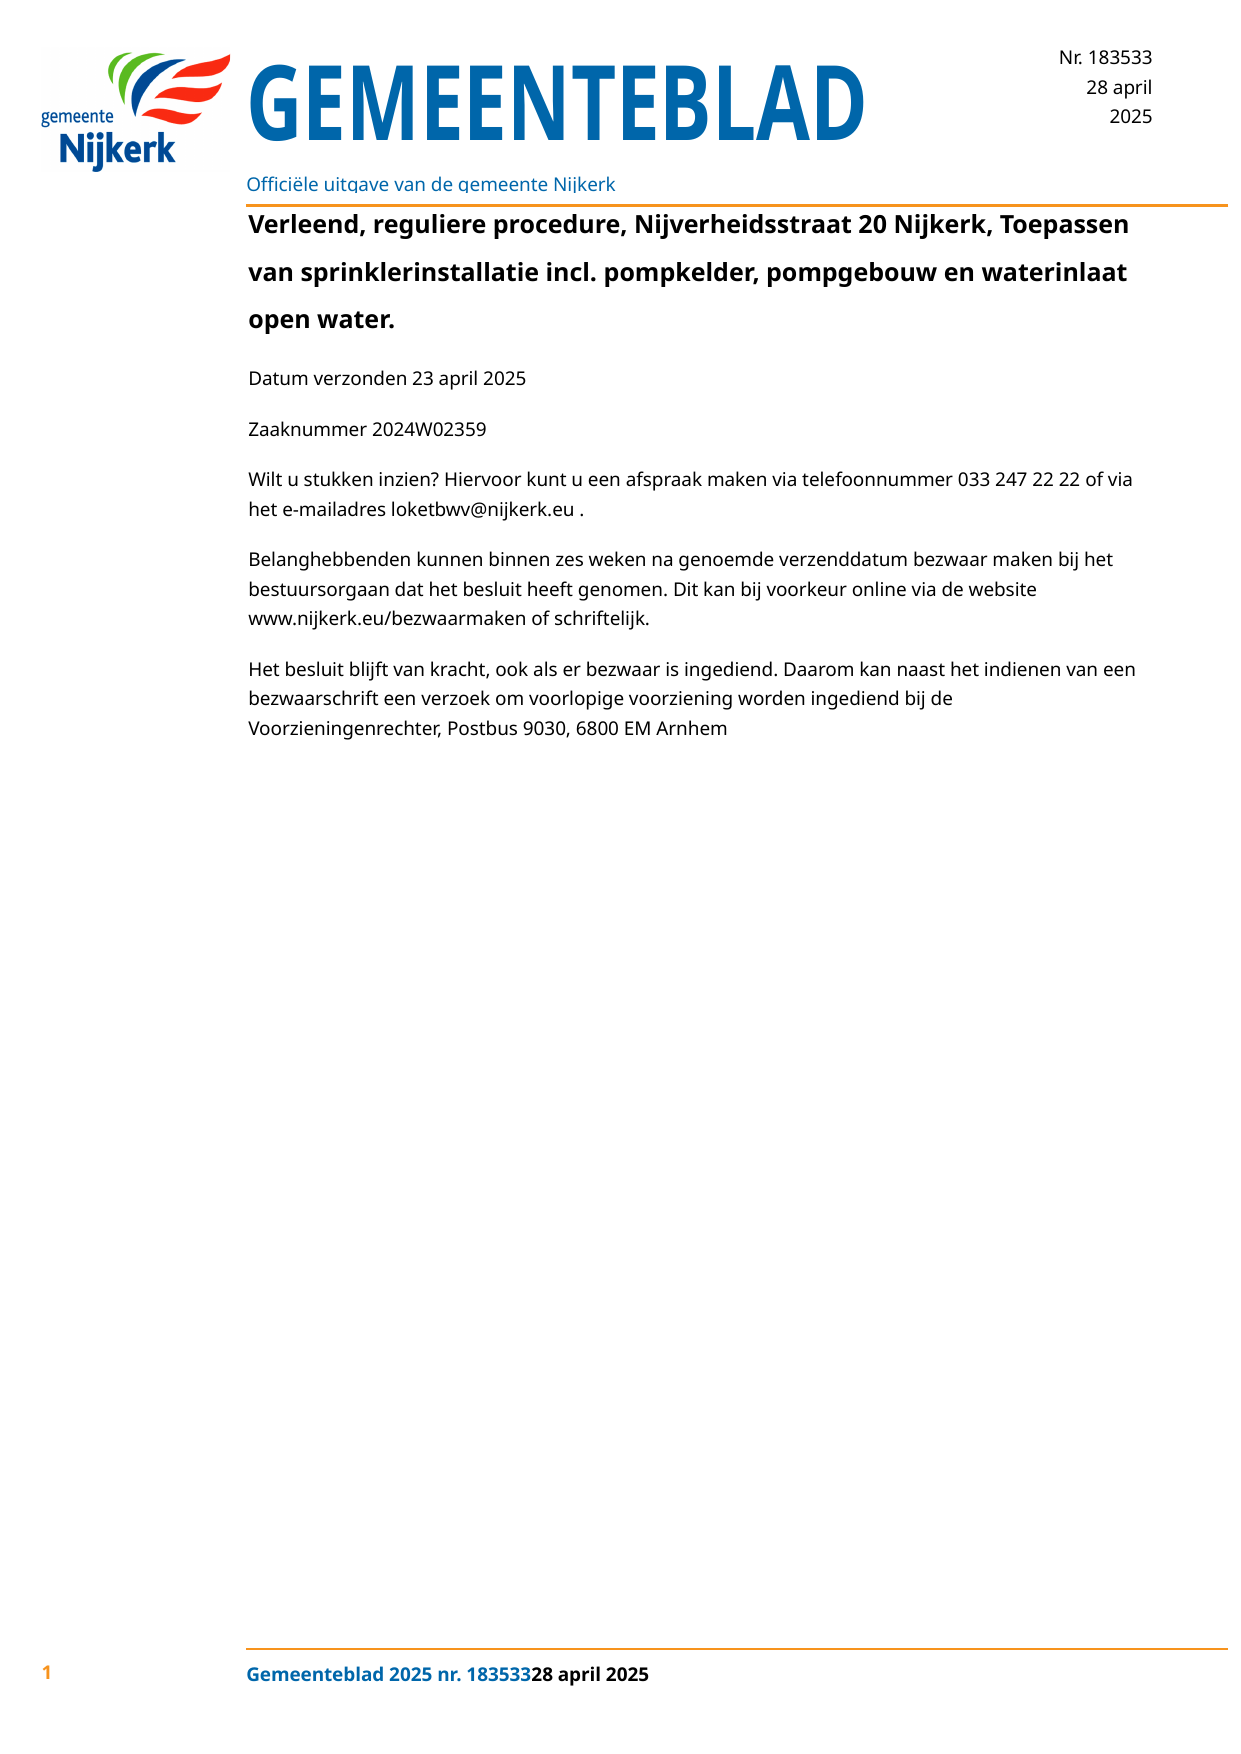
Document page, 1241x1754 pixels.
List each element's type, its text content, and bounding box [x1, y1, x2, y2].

text Datum verzonden 23 april 2025 [248, 366, 1152, 391]
text Belanghebbenden kunnen binnen zes weken na genoemde verzenddatum bezwaar maken bij het bestuursorgaan dat het besluit heeft genomen. Dit kan bij voorkeur online via de website www.nijkerk.eu/bezwaarmaken of schriftelijk. [248, 546, 1152, 631]
text Het besluit blijft van kracht, ook als er bezwaar is ingediend. Daarom kan naast het indienen van een bezwaarschrift een verzoek om voorlopige voorziening worden ingediend bij de Voorzieningenrechter, Postbus 9030, 6800 EM Arnhem [248, 656, 1152, 741]
text Zaaknummer 2024W02359 [248, 416, 1152, 442]
text Wilt u stukken inzien? Hiervoor kunt u een afspraak maken via telefoonnummer 033 247 22 22 of via het e-mailadres loketbwv@nijkerk.eu . [248, 466, 1152, 522]
picture [41, 47, 231, 172]
text Verleend, reguliere procedure, Nijverheidsstraat 20 Nijkerk, Toepassen van sprinklerinstallatie incl. pompkelder, pompgebouw en waterinlaat open water. [248, 207, 1152, 336]
